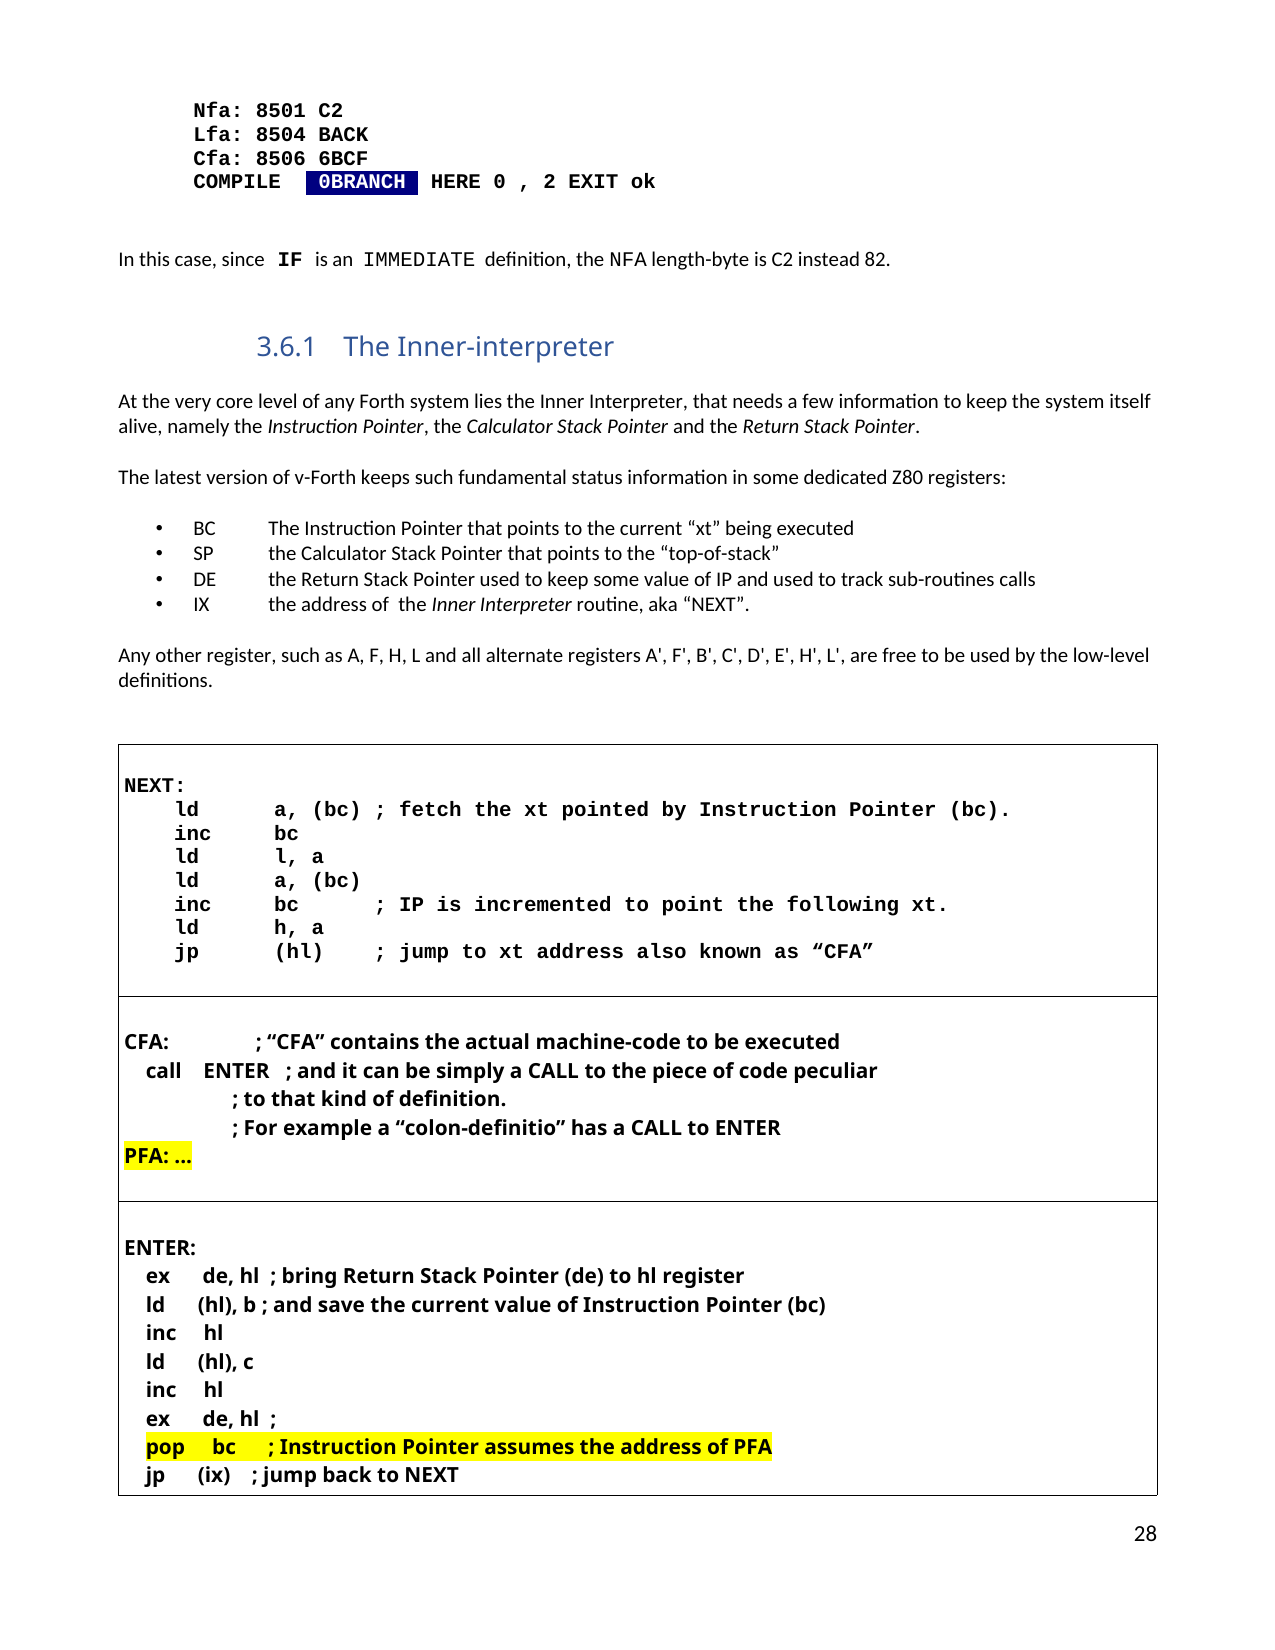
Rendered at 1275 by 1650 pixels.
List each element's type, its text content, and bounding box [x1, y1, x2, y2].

text Any other register, such as A, F, H, L and all alternate registers A', F', B', C', D', E', H', L', are free to be used by the low-level definitions. [118, 642, 1157, 693]
text In this case, since IF is an IMMEDIATE definition, the NFA length-byte is C2 instead 82. [118, 246, 1157, 272]
text At the very core level of any Forth system lies the Inner Interpreter, that needs a few information to keep the system itself alive, namely the Instruction Pointer, the Calculator Stack Pointer and the Return Stack Pointer. [118, 388, 1157, 439]
table_cell CFA: ; “CFA” contains the actual machine-code to be executed call ENTER ; and it can be simply a CALL to the piece of code peculiar ; to that kind of definition. ; For example a “colon-definitio” has a CALL to ENTER PFA: ... [119, 997, 1157, 1201]
table_header NEXT: ld a, (bc) ; fetch the xt pointed by Instruction Pointer (bc). inc bc ld l, a ld a, (bc) inc bc ; IP is incremented to point the following xt. ld h, a jp (hl) ; jump to xt address also known as “CFA” [119, 745, 1157, 996]
text Nfa: 8501 C2 Lfa: 8504 BACK Cfa: 8506 6BCF COMPILE 0BRANCH HERE 0 , 2 EXIT ok [193, 100, 1157, 195]
text The latest version of v-Forth keeps such fundamental status information in some dedicated Z80 registers: [118, 464, 1157, 489]
list BC The Instruction Pointer that points to the current “xt” being executed [156, 515, 1157, 540]
list DE the Return Stack Pointer used to keep some value of IP and used to track sub-routines calls [156, 566, 1157, 591]
subtitle The Inner-interpreter [324, 327, 1157, 364]
list SP the Calculator Stack Pointer that points to the “top-of-stack” [156, 540, 1157, 566]
list IX the address of the Inner Interpreter routine, aka “NEXT”. [156, 591, 1157, 617]
table_cell ENTER: ex de, hl ; bring Return Stack Pointer (de) to hl register ld (hl), b ; and save the current value of Instruction Pointer (bc) inc hl ld (hl), c inc hl ex de, hl ; pop bc ; Instruction Pointer assumes the address of PFA jp (ix) ; jump back to NEXT [119, 1202, 1157, 1495]
